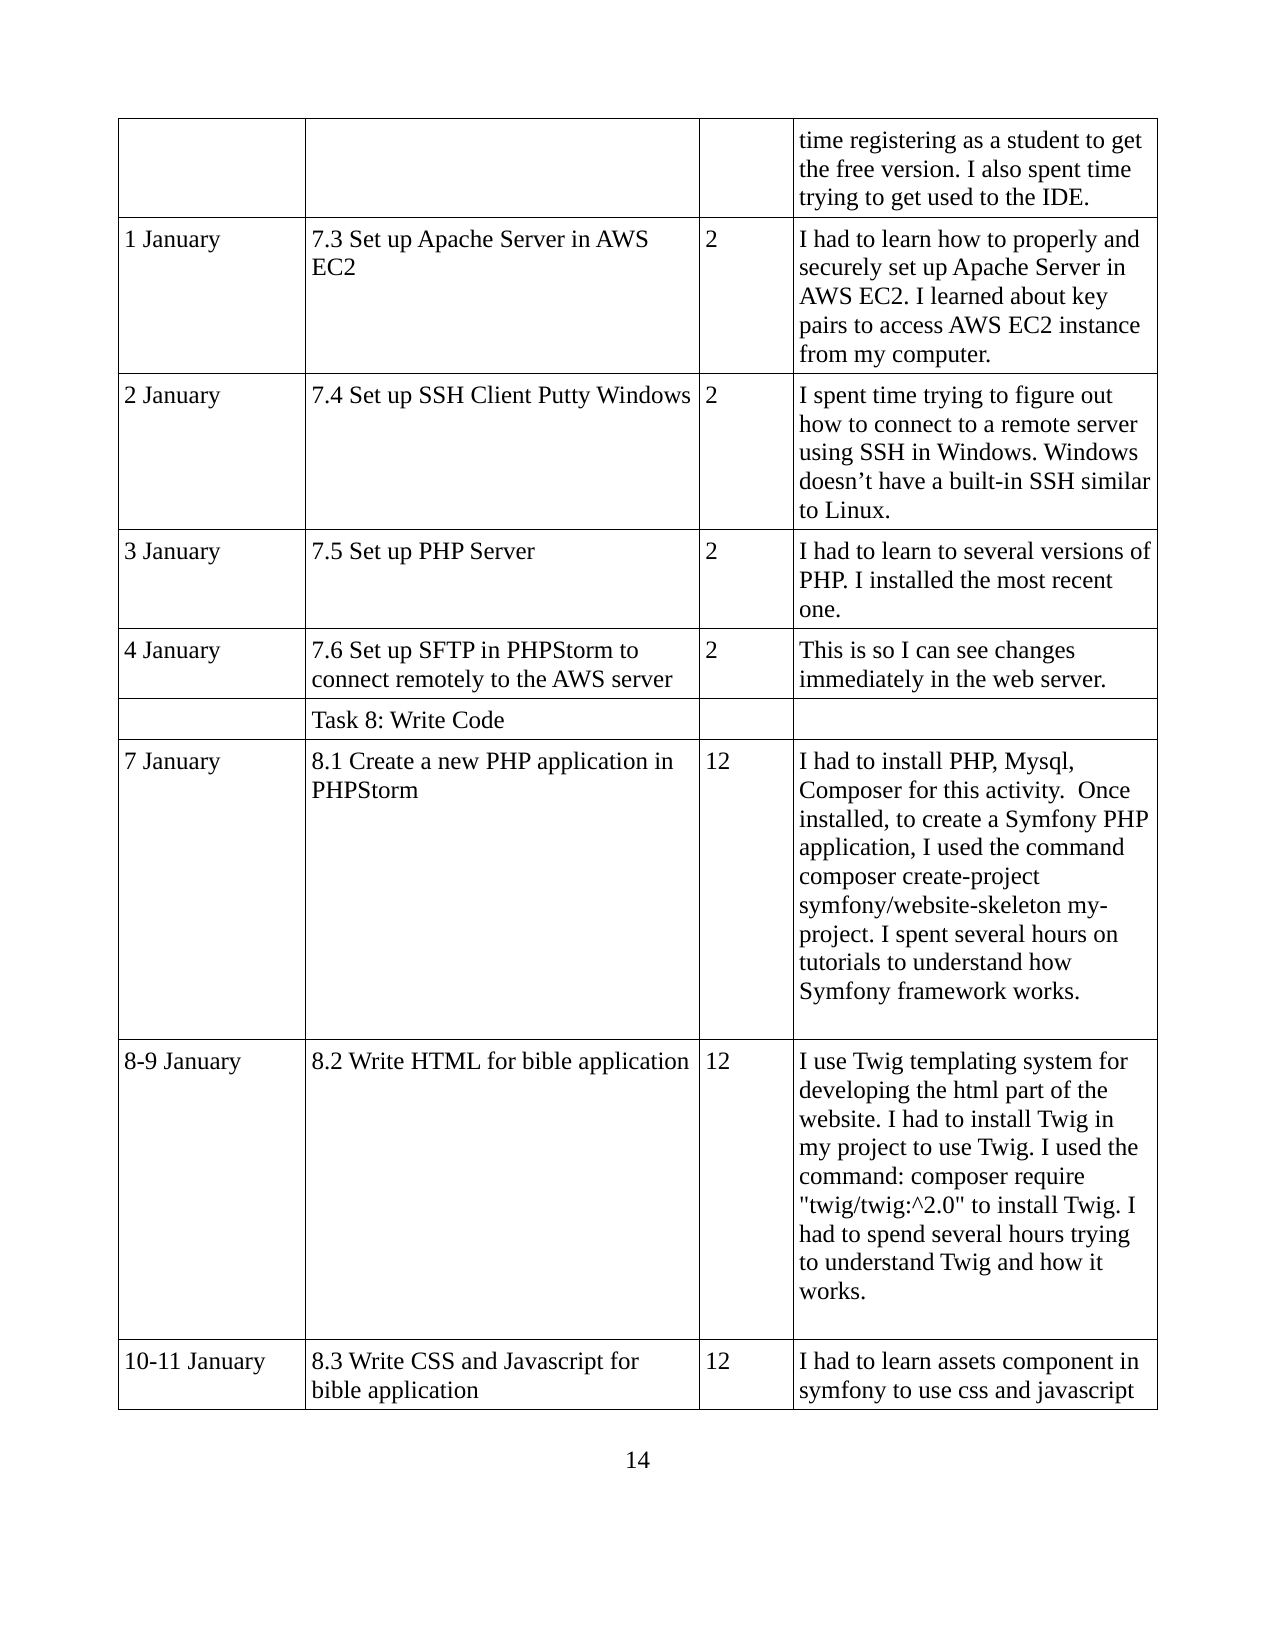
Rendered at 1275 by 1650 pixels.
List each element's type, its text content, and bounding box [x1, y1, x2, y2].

table_cell I had to learn to several versions of PHP. I installed the most recent one. [794, 530, 1157, 628]
table_cell 8.3 Write CSS and Javascript for bible application [306, 1340, 699, 1409]
table_cell I spent time trying to figure out how to connect to a remote server using SSH in Windows. Windows doesn’t have a built-in SSH similar to Linux. [794, 374, 1157, 529]
table_cell This is so I can see changes immediately in the web server. [794, 629, 1157, 698]
table_cell [119, 699, 305, 739]
table_cell 12 [700, 1340, 793, 1409]
table_cell [700, 699, 793, 739]
table_cell 12 [700, 740, 793, 1039]
table_cell 7 January [119, 740, 305, 1039]
table_cell 8.2 Write HTML for bible application [306, 1040, 699, 1339]
table_cell I had to learn assets component in symfony to use css and javascript [794, 1340, 1157, 1409]
table_cell 2 [700, 629, 793, 698]
table_cell 8-9 January [119, 1040, 305, 1339]
table_cell I had to install PHP, Mysql, Composer for this activity. Once installed, to create a Symfony PHP application, I used the command composer create-project symfony/website-skeleton my-project. I spent several hours on tutorials to understand how Symfony framework works. [794, 740, 1157, 1039]
table_cell 7.3 Set up Apache Server in AWS EC2 [306, 218, 699, 373]
table_cell 1 January [119, 218, 305, 373]
table_cell 7.4 Set up SSH Client Putty Windows [306, 374, 699, 529]
table_cell [700, 119, 793, 217]
table_cell 2 [700, 218, 793, 373]
table_cell [794, 699, 1157, 739]
table_cell 10-11 January [119, 1340, 305, 1409]
table_cell 2 [700, 530, 793, 628]
table_cell 3 January [119, 530, 305, 628]
table_cell 12 [700, 1040, 793, 1339]
table_cell I had to learn how to properly and securely set up Apache Server in AWS EC2. I learned about key pairs to access AWS EC2 instance from my computer. [794, 218, 1157, 373]
table_cell 7.5 Set up PHP Server [306, 530, 699, 628]
table_cell 2 January [119, 374, 305, 529]
table_cell 2 [700, 374, 793, 529]
table_cell [119, 119, 305, 217]
table_cell Task 8: Write Code [306, 699, 699, 739]
table_cell I use Twig templating system for developing the html part of the website. I had to install Twig in my project to use Twig. I used the command: composer require "twig/twig:^2.0" to install Twig. I had to spend several hours trying to understand Twig and how it works. [794, 1040, 1157, 1339]
table_cell 7.6 Set up SFTP in PHPStorm to connect remotely to the AWS server [306, 629, 699, 698]
table_cell [306, 119, 699, 217]
table_cell time registering as a student to get the free version. I also spent time trying to get used to the IDE. [794, 119, 1157, 217]
table_cell 8.1 Create a new PHP application in PHPStorm [306, 740, 699, 1039]
table_cell 4 January [119, 629, 305, 698]
